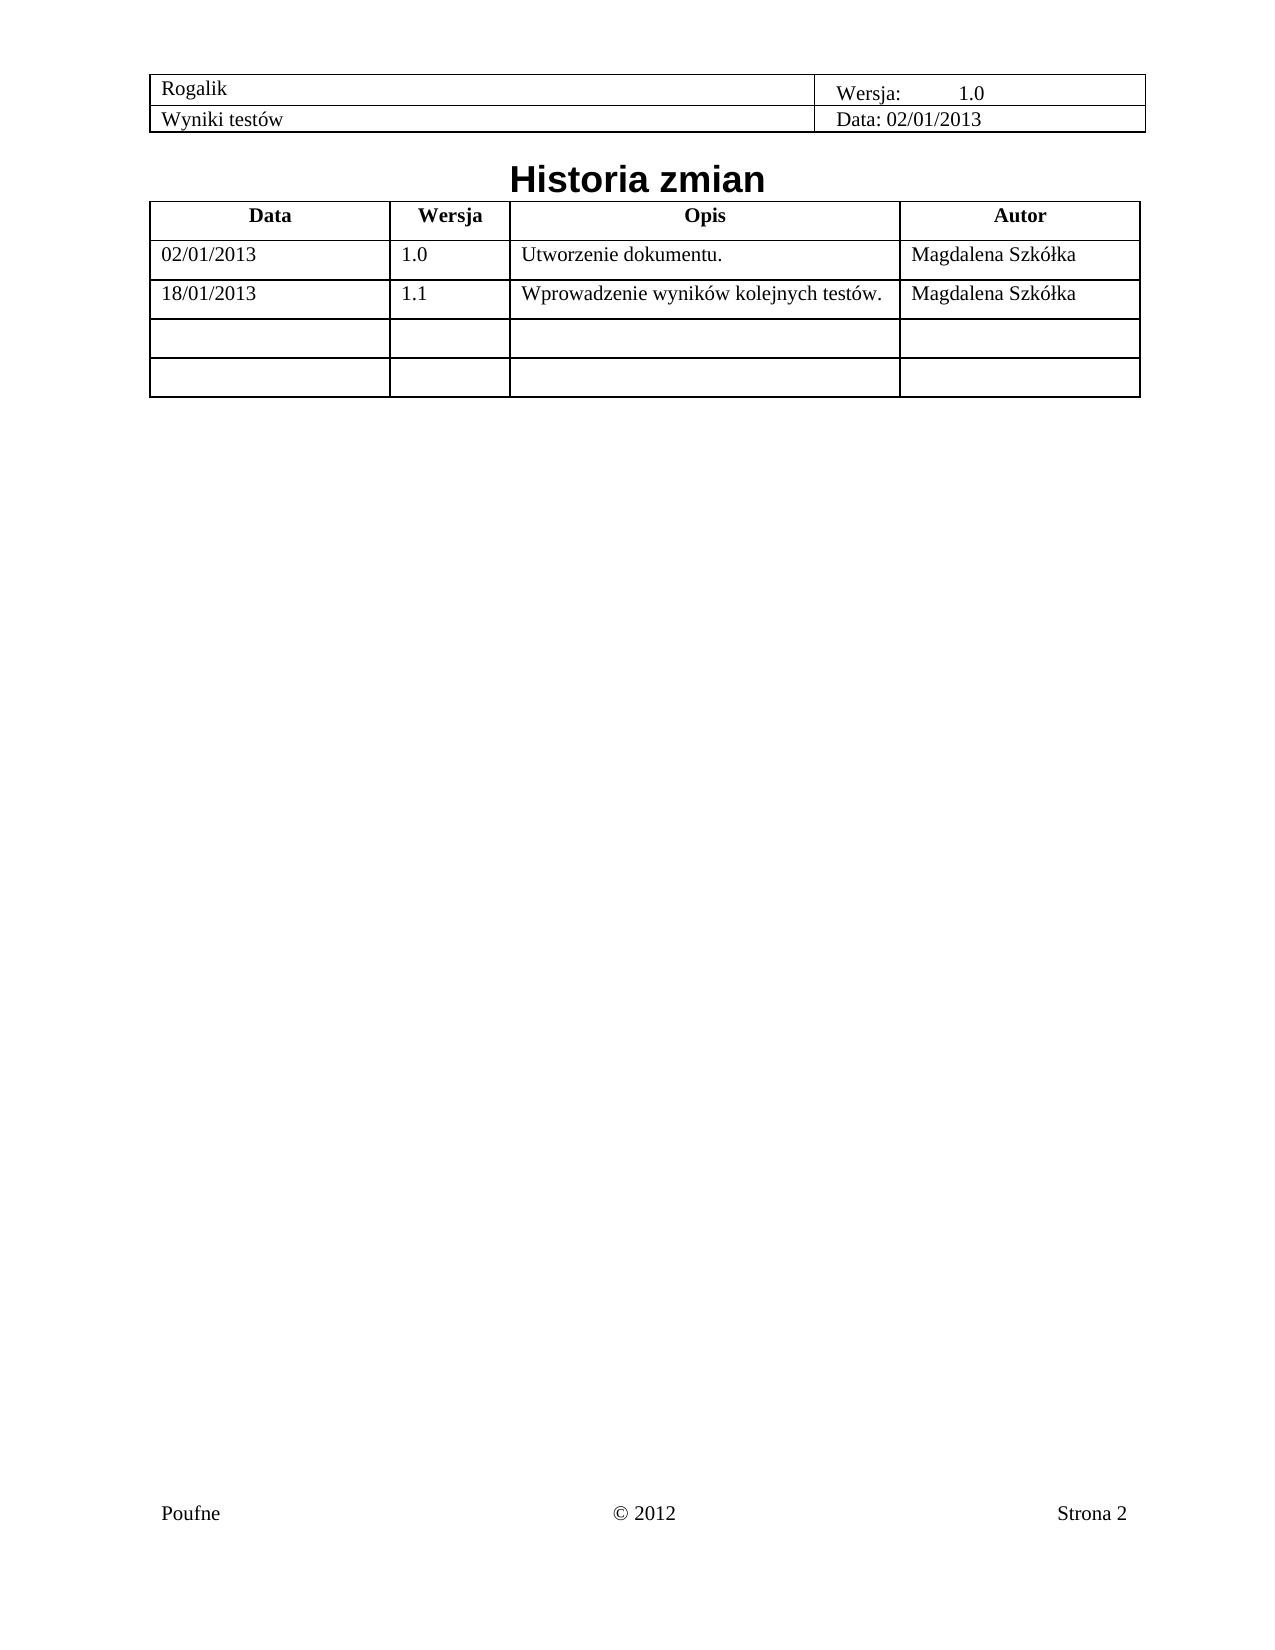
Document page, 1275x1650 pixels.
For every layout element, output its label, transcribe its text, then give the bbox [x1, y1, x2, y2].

table_cell 18/01/2013 [151, 281, 389, 318]
text Historia zmian [150, 158, 1125, 201]
table_header Autor [901, 202, 1139, 240]
table_cell [151, 320, 389, 357]
table_cell [901, 320, 1139, 357]
table_header Data [151, 202, 389, 240]
table_cell [511, 320, 899, 357]
table_header Wersja [391, 202, 509, 240]
table_cell Magdalena Szkółka [901, 241, 1139, 279]
table_cell 1.1 [391, 281, 509, 318]
table_cell 1.0 [391, 241, 509, 279]
table_cell [391, 320, 509, 357]
table_cell [391, 359, 509, 396]
table_header Opis [511, 202, 899, 240]
table_cell [151, 359, 389, 396]
table_cell Magdalena Szkółka [901, 281, 1139, 318]
table_cell Utworzenie dokumentu. [511, 241, 899, 279]
table_cell [901, 359, 1139, 396]
table_cell [511, 359, 899, 396]
table_cell Wprowadzenie wyników kolejnych testów. [511, 281, 899, 318]
table_cell 02/01/2013 [151, 241, 389, 279]
